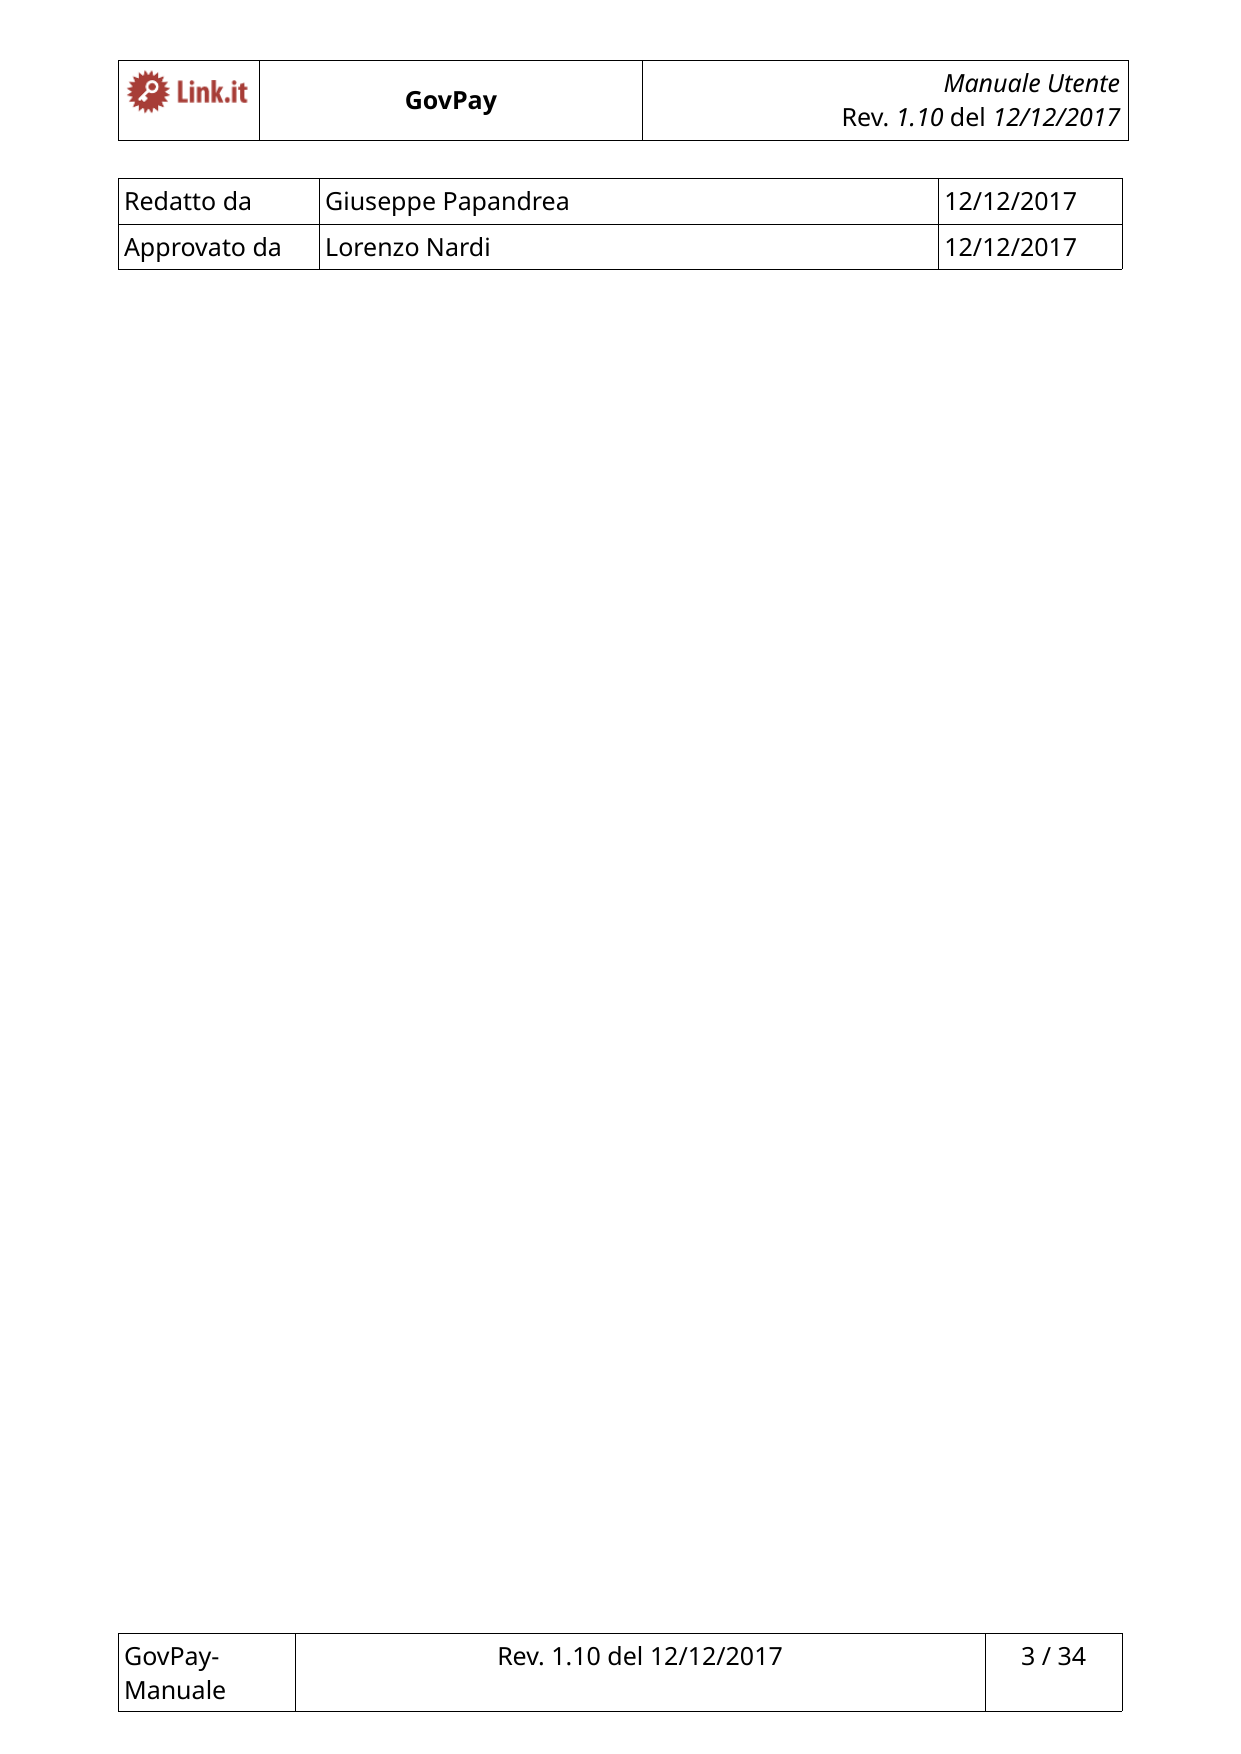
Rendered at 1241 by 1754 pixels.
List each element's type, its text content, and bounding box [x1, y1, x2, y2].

picture [123, 65, 254, 119]
table_header 12/12/2017 [939, 179, 1122, 223]
table_cell Lorenzo Nardi [320, 225, 938, 269]
table_cell Approvato da [119, 225, 319, 269]
table_header Giuseppe Papandrea [320, 179, 938, 223]
table_header Redatto da [119, 179, 319, 223]
table_cell 12/12/2017 [939, 225, 1122, 269]
